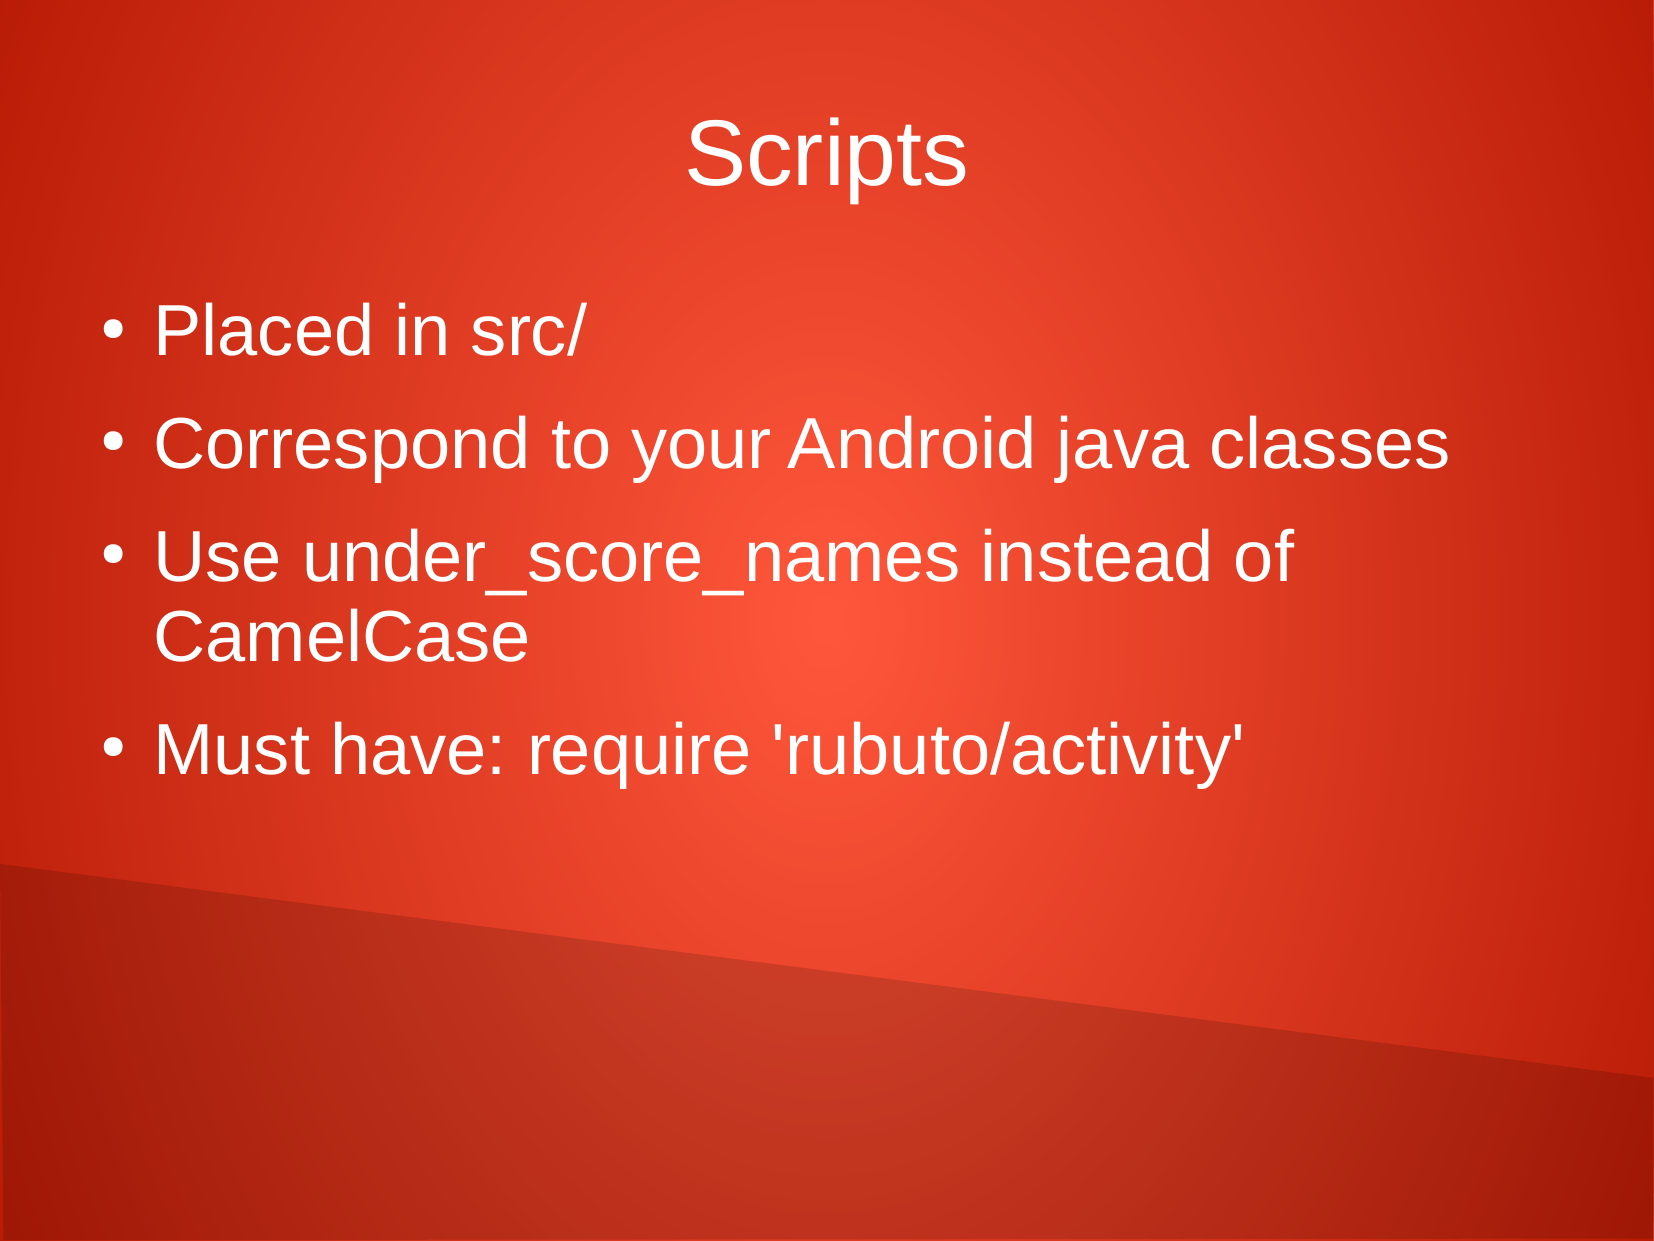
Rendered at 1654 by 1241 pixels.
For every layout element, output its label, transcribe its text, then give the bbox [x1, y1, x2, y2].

title Scripts [82, 49, 1571, 257]
list Placed in src/ Correspond to your Android java classes Use under_score_names instead of CamelCase Must have: require 'rubuto/activity' [82, 290, 1571, 1010]
